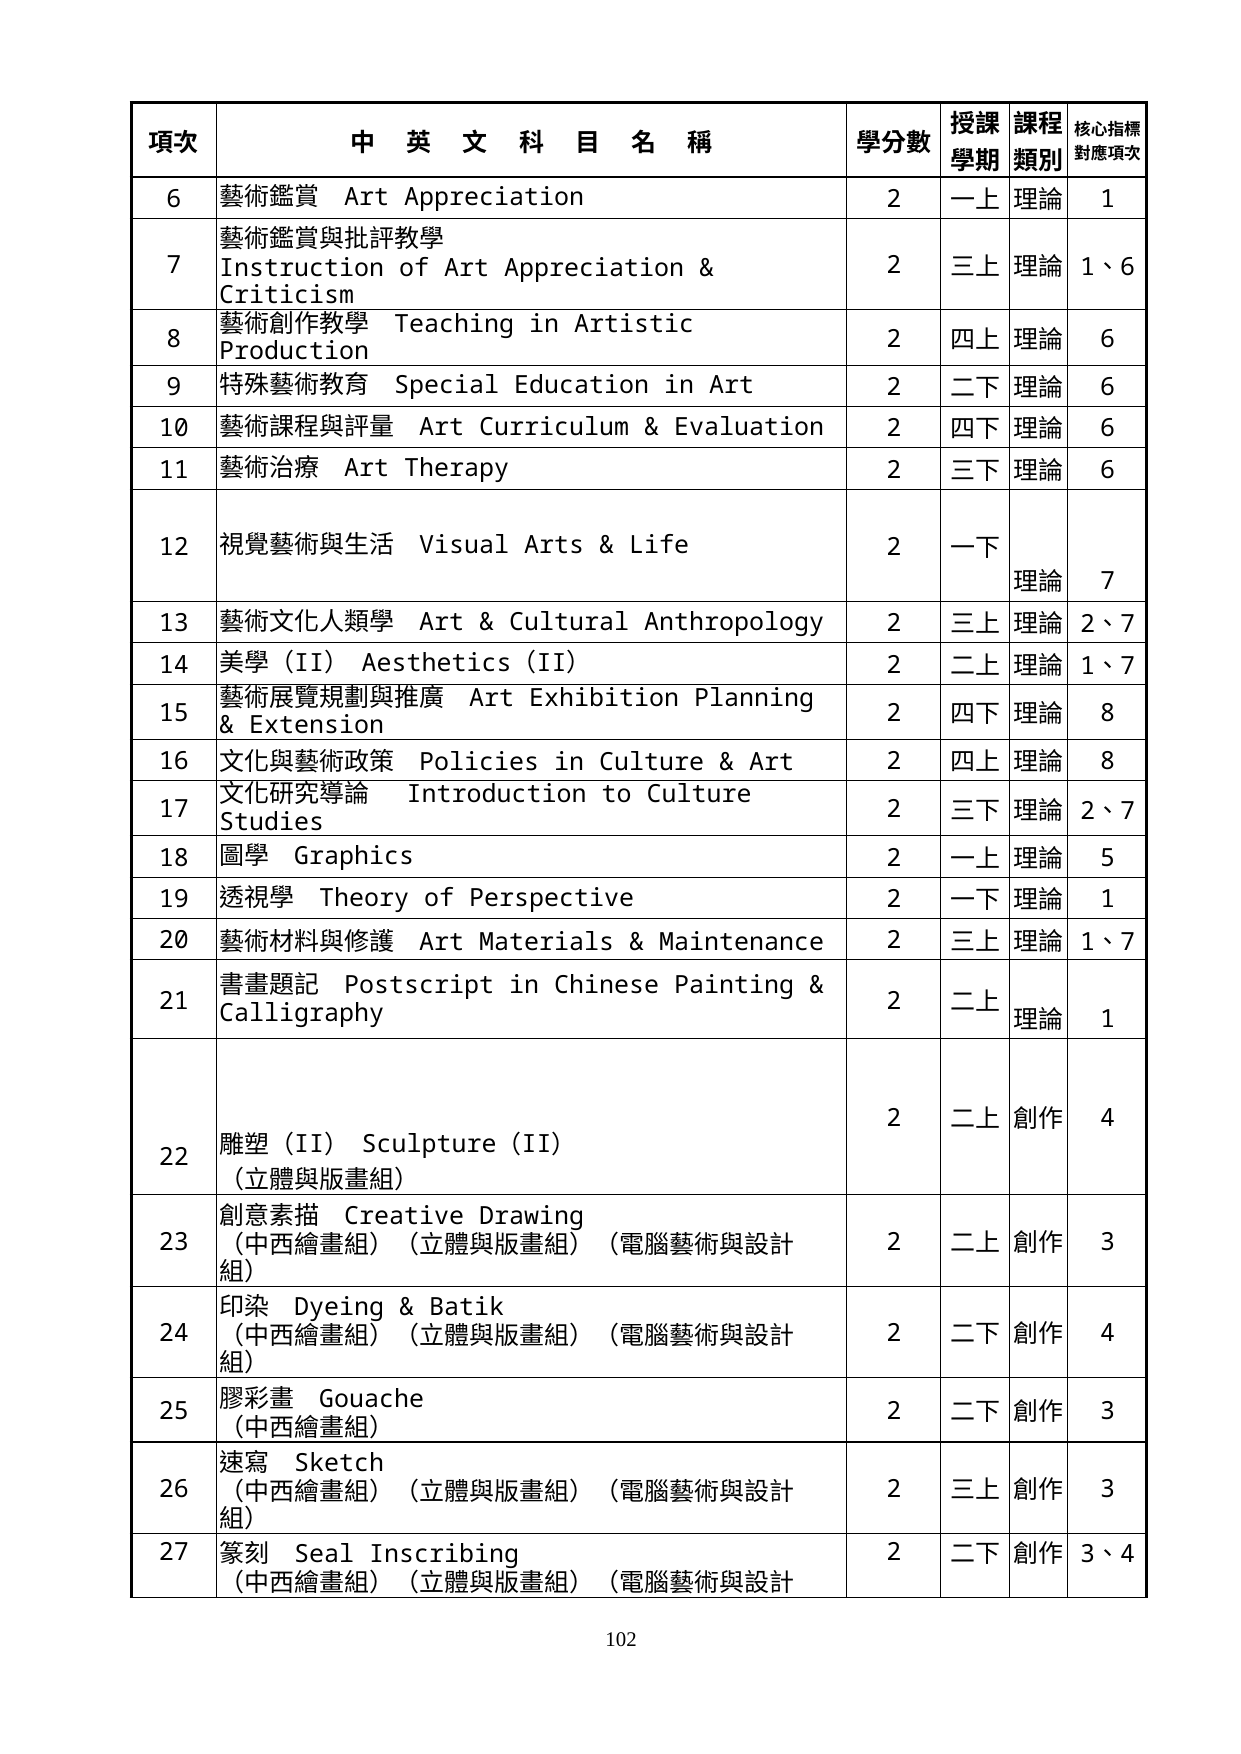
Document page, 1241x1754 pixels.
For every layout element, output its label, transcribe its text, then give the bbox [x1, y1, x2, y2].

table_cell 17 [133, 781, 216, 835]
table_cell 2 [847, 1287, 940, 1377]
table_cell 2、7 [1068, 602, 1145, 642]
table_cell 1 [1068, 878, 1145, 918]
table_cell 20 [133, 919, 216, 959]
table_cell 1 [1068, 178, 1145, 218]
table_cell 特殊藝術教育 Special Education in Art [217, 366, 846, 406]
table_cell 理論 [1010, 919, 1067, 959]
table_cell 藝術治療 Art Therapy [217, 448, 846, 488]
table_cell 藝術課程與評量 Art Curriculum & Evaluation [217, 407, 846, 447]
table_cell 三上 [941, 219, 1009, 309]
table_cell 創意素描 Creative Drawing （中西繪畫組）（立體與版畫組）（電腦藝術與設計組） [217, 1195, 846, 1286]
table_cell 2 [847, 310, 940, 364]
table_header 項次 [133, 104, 216, 176]
table_cell 12 [133, 490, 216, 601]
table_cell 理論 [1010, 602, 1067, 642]
table_cell 25 [133, 1378, 216, 1441]
table_cell 理論 [1010, 960, 1067, 1038]
table_cell 創作 [1010, 1039, 1067, 1194]
table_cell 2 [847, 490, 940, 601]
table_cell 四上 [941, 740, 1009, 780]
table_cell 藝術創作教學 Teaching in Artistic Production [217, 310, 846, 364]
table_cell 2 [847, 1039, 940, 1194]
table_cell 2 [847, 448, 940, 488]
table_header 課程類別 [1010, 104, 1067, 176]
table_cell 四上 [941, 310, 1009, 364]
table_cell 3、4 [1068, 1534, 1145, 1597]
table_cell 14 [133, 643, 216, 683]
table_cell 8 [133, 310, 216, 364]
table_cell 2 [847, 1443, 940, 1533]
table_cell 膠彩畫 Gouache （中西繪畫組） [217, 1378, 846, 1441]
table_cell 3 [1068, 1378, 1145, 1441]
table_cell 4 [1068, 1039, 1145, 1194]
table_cell 9 [133, 366, 216, 406]
table_cell 圖學 Graphics [217, 836, 846, 877]
table_cell 藝術文化人類學 Art & Cultural Anthropology [217, 602, 846, 642]
table_cell 理論 [1010, 781, 1067, 835]
table_cell 10 [133, 407, 216, 447]
table_cell 13 [133, 602, 216, 642]
table_cell 二下 [941, 1378, 1009, 1441]
table_cell 16 [133, 740, 216, 780]
table_cell 理論 [1010, 366, 1067, 406]
table_cell 21 [133, 960, 216, 1038]
table_cell 二上 [941, 643, 1009, 683]
table_cell 一下 [941, 490, 1009, 601]
table_cell 理論 [1010, 407, 1067, 447]
table_cell 23 [133, 1195, 216, 1286]
table_cell 三上 [941, 602, 1009, 642]
table_cell 24 [133, 1287, 216, 1377]
table_cell 雕塑（II） Sculpture（II） （立體與版畫組） [217, 1039, 846, 1194]
table_cell 二下 [941, 1287, 1009, 1377]
table_cell 藝術鑑賞與批評教學 Instruction of Art Appreciation & Criticism [217, 219, 846, 309]
table_cell 創作 [1010, 1534, 1067, 1597]
table_cell 4 [1068, 1287, 1145, 1377]
table_cell 18 [133, 836, 216, 877]
table_cell 藝術材料與修護 Art Materials & Maintenance [217, 919, 846, 959]
table_cell 創作 [1010, 1443, 1067, 1533]
table_cell 一上 [941, 178, 1009, 218]
table_cell 理論 [1010, 310, 1067, 364]
table_cell 2 [847, 602, 940, 642]
table_cell 創作 [1010, 1287, 1067, 1377]
table_cell 1 [1068, 960, 1145, 1038]
table_cell 創作 [1010, 1195, 1067, 1286]
table_cell 19 [133, 878, 216, 918]
table_cell 創作 [1010, 1378, 1067, 1441]
table_cell 6 [1068, 366, 1145, 406]
table_cell 藝術鑑賞 Art Appreciation [217, 178, 846, 218]
table_cell 二下 [941, 366, 1009, 406]
table_cell 理論 [1010, 740, 1067, 780]
table_cell 理論 [1010, 836, 1067, 877]
table_cell 文化研究導論 Introduction to Culture Studies [217, 781, 846, 835]
table_cell 2 [847, 740, 940, 780]
table_cell 2 [847, 685, 940, 739]
table_cell 27 [133, 1534, 216, 1597]
table_cell 理論 [1010, 878, 1067, 918]
table_cell 6 [1068, 310, 1145, 364]
table_header 學分數 [847, 104, 940, 176]
table_header 中英文科目名稱 [217, 104, 846, 176]
table_cell 四下 [941, 407, 1009, 447]
table_cell 2 [847, 643, 940, 683]
table_cell 3 [1068, 1195, 1145, 1286]
table_cell 三下 [941, 781, 1009, 835]
table_cell 三上 [941, 1443, 1009, 1533]
table_cell 2 [847, 781, 940, 835]
table_cell 2 [847, 1195, 940, 1286]
table_cell 11 [133, 448, 216, 488]
table_cell 篆刻 Seal Inscribing （中西繪畫組）（立體與版畫組）（電腦藝術與設計 [217, 1534, 846, 1597]
table_cell 7 [1068, 490, 1145, 601]
table_cell 2 [847, 919, 940, 959]
table_cell 3 [1068, 1443, 1145, 1533]
table_cell 印染 Dyeing & Batik （中西繪畫組）（立體與版畫組）（電腦藝術與設計組） [217, 1287, 846, 1377]
table_cell 2 [847, 878, 940, 918]
table_cell 26 [133, 1443, 216, 1533]
table_cell 2 [847, 960, 940, 1038]
table_cell 2 [847, 366, 940, 406]
table_cell 2、7 [1068, 781, 1145, 835]
table_cell 三上 [941, 919, 1009, 959]
table_cell 書畫題記 Postscript in Chinese Painting & Calligraphy [217, 960, 846, 1038]
table_cell 透視學 Theory of Perspective [217, 878, 846, 918]
table_cell 理論 [1010, 685, 1067, 739]
table_header 授課學期 [941, 104, 1009, 176]
table_cell 6 [133, 178, 216, 218]
table_cell 2 [847, 1534, 940, 1597]
table_cell 三下 [941, 448, 1009, 488]
table_cell 15 [133, 685, 216, 739]
table_cell 速寫 Sketch （中西繪畫組）（立體與版畫組）（電腦藝術與設計組） [217, 1443, 846, 1533]
table_cell 2 [847, 1378, 940, 1441]
table_header 核心指標對應項次 [1068, 104, 1145, 176]
table_cell 理論 [1010, 178, 1067, 218]
table_cell 理論 [1010, 448, 1067, 488]
table_cell 藝術展覽規劃與推廣 Art Exhibition Planning & Extension [217, 685, 846, 739]
table_cell 一下 [941, 878, 1009, 918]
table_cell 二下 [941, 1534, 1009, 1597]
table_cell 8 [1068, 740, 1145, 780]
table_cell 8 [1068, 685, 1145, 739]
table_cell 二上 [941, 1039, 1009, 1194]
table_cell 22 [133, 1039, 216, 1194]
table_cell 6 [1068, 407, 1145, 447]
table_cell 1、6 [1068, 219, 1145, 309]
table_cell 2 [847, 407, 940, 447]
table_cell 視覺藝術與生活 Visual Arts & Life [217, 490, 846, 601]
table_cell 理論 [1010, 490, 1067, 601]
table_cell 一上 [941, 836, 1009, 877]
table_cell 7 [133, 219, 216, 309]
table_cell 美學（II） Aesthetics（II） [217, 643, 846, 683]
table_cell 6 [1068, 448, 1145, 488]
table_cell 二上 [941, 1195, 1009, 1286]
table_cell 5 [1068, 836, 1145, 877]
table_cell 理論 [1010, 219, 1067, 309]
table_cell 2 [847, 178, 940, 218]
table_cell 1、7 [1068, 919, 1145, 959]
table_cell 2 [847, 836, 940, 877]
table_cell 1、7 [1068, 643, 1145, 683]
table_cell 四下 [941, 685, 1009, 739]
table_cell 二上 [941, 960, 1009, 1038]
table_cell 2 [847, 219, 940, 309]
table_cell 理論 [1010, 643, 1067, 683]
table_cell 文化與藝術政策 Policies in Culture & Art [217, 740, 846, 780]
